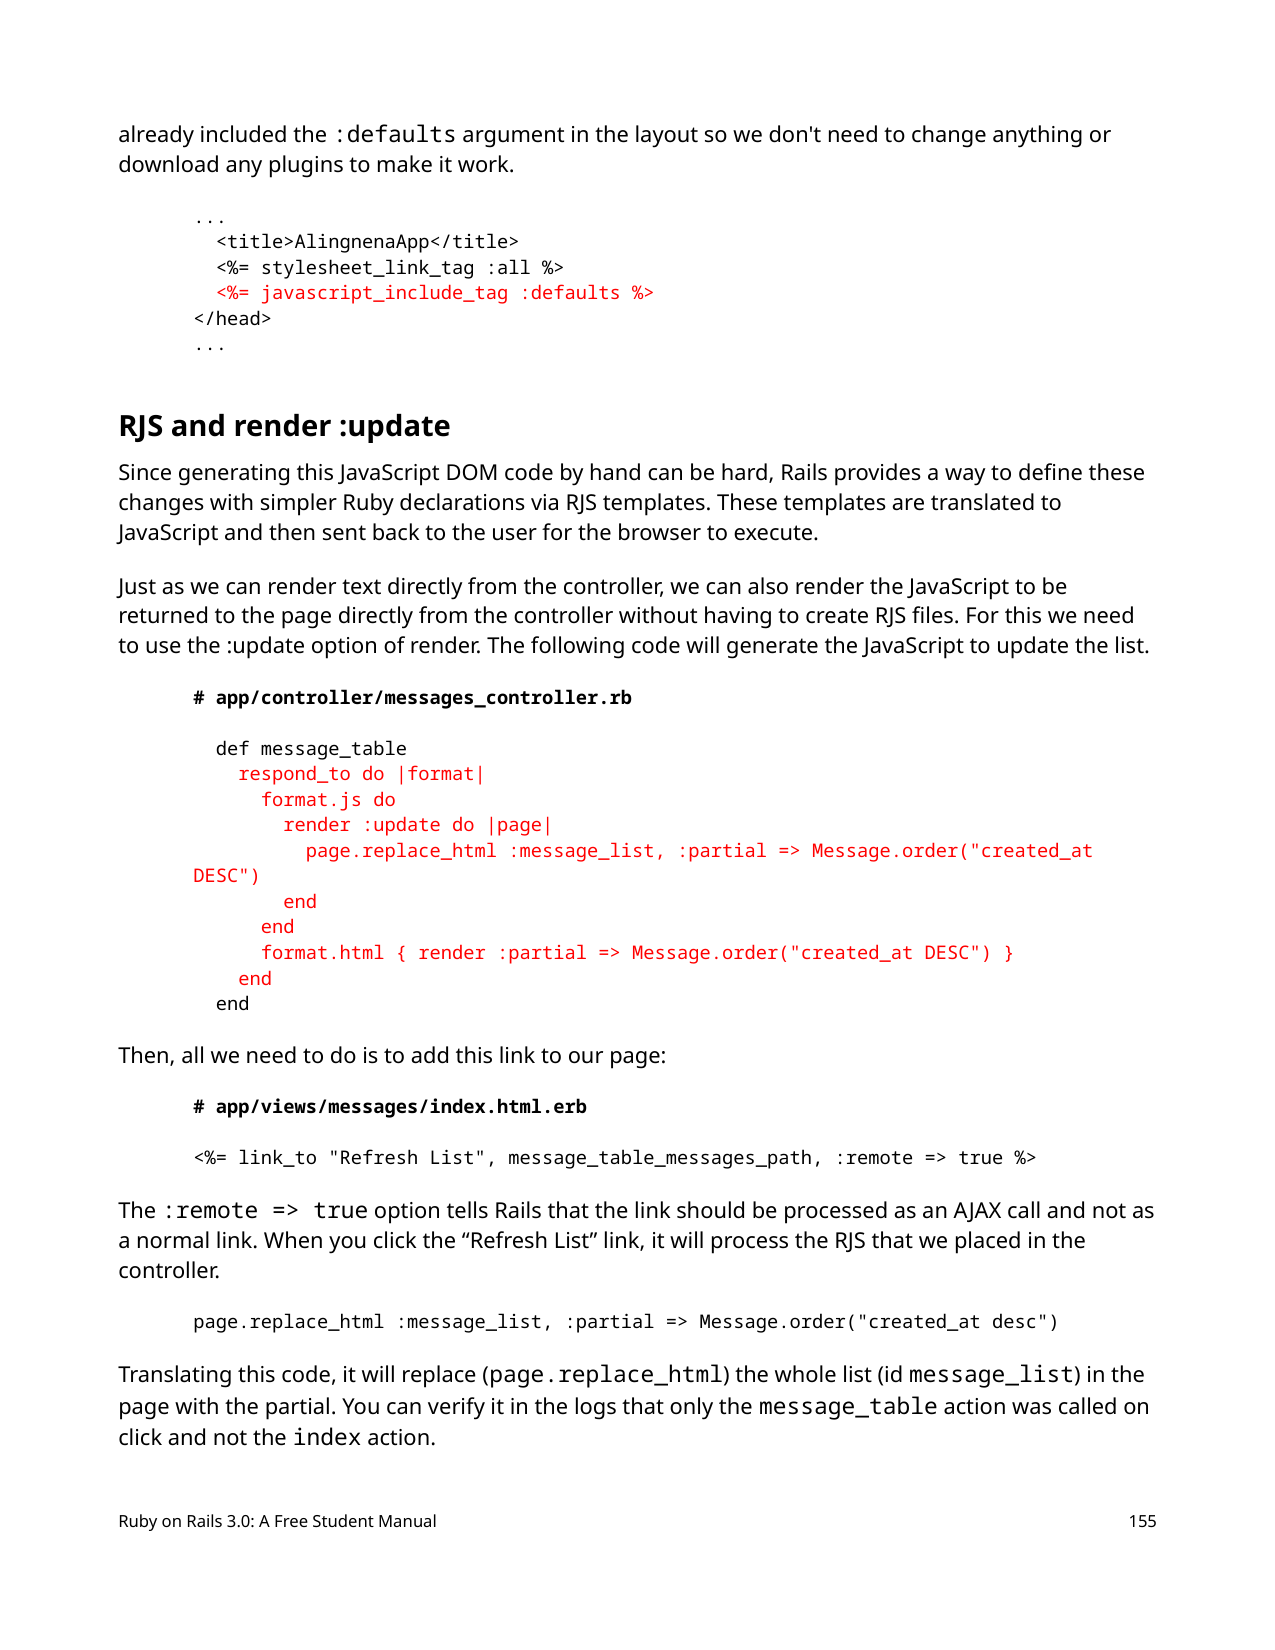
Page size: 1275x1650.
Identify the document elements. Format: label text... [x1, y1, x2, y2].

text page.replace_html :message_list, :partial => Message.order("created_at desc") [193, 1309, 1157, 1334]
text already included the :defaults argument in the layout so we don't need to change anything or download any plugins to make it work. [118, 118, 1157, 179]
text Just as we can render text directly from the controller, we can also render the JavaScript to be returned to the page directly from the controller without having to create RJS files. For this we need to use the :update option of render. The following code will generate the JavaScript to update the list. [118, 571, 1157, 660]
subtitle RJS and render :update [118, 405, 1157, 445]
text # app/controller/messages_controller.rb def message_table respond_to do |format| format.js do render :update do |page| page.replace_html :message_list, :partial => Message.order("created_at DESC") end end format.html { render :partial => Message.order("created_at DESC") } end end [193, 684, 1157, 1016]
text # app/views/messages/index.html.erb <%= link_to "Refresh List", message_table_messages_path, :remote => true %> [193, 1093, 1157, 1170]
text Translating this code, it will replace (page.replace_html) the whole list (id message_list) in the page with the partial. You can verify it in the logs that only the message_table action was called on click and not the index action. [118, 1358, 1157, 1452]
text Since generating this JavaScript DOM code by hand can be hard, Rails provides a way to define these changes with simpler Ruby declarations via RJS templates. These templates are translated to JavaScript and then sent back to the user for the browser to execute. [118, 457, 1157, 547]
text ... <title>AlingnenaApp</title> <%= stylesheet_link_tag :all %> <%= javascript_include_tag :defaults %> </head> ... [193, 203, 1157, 356]
text The :remote => true option tells Rails that the link should be processed as an AJAX call and not as a normal link. When you click the “Refresh List” link, it will process the RJS that we placed in the controller. [118, 1194, 1157, 1285]
text Then, all we need to do is to add this link to our page: [118, 1040, 1157, 1069]
